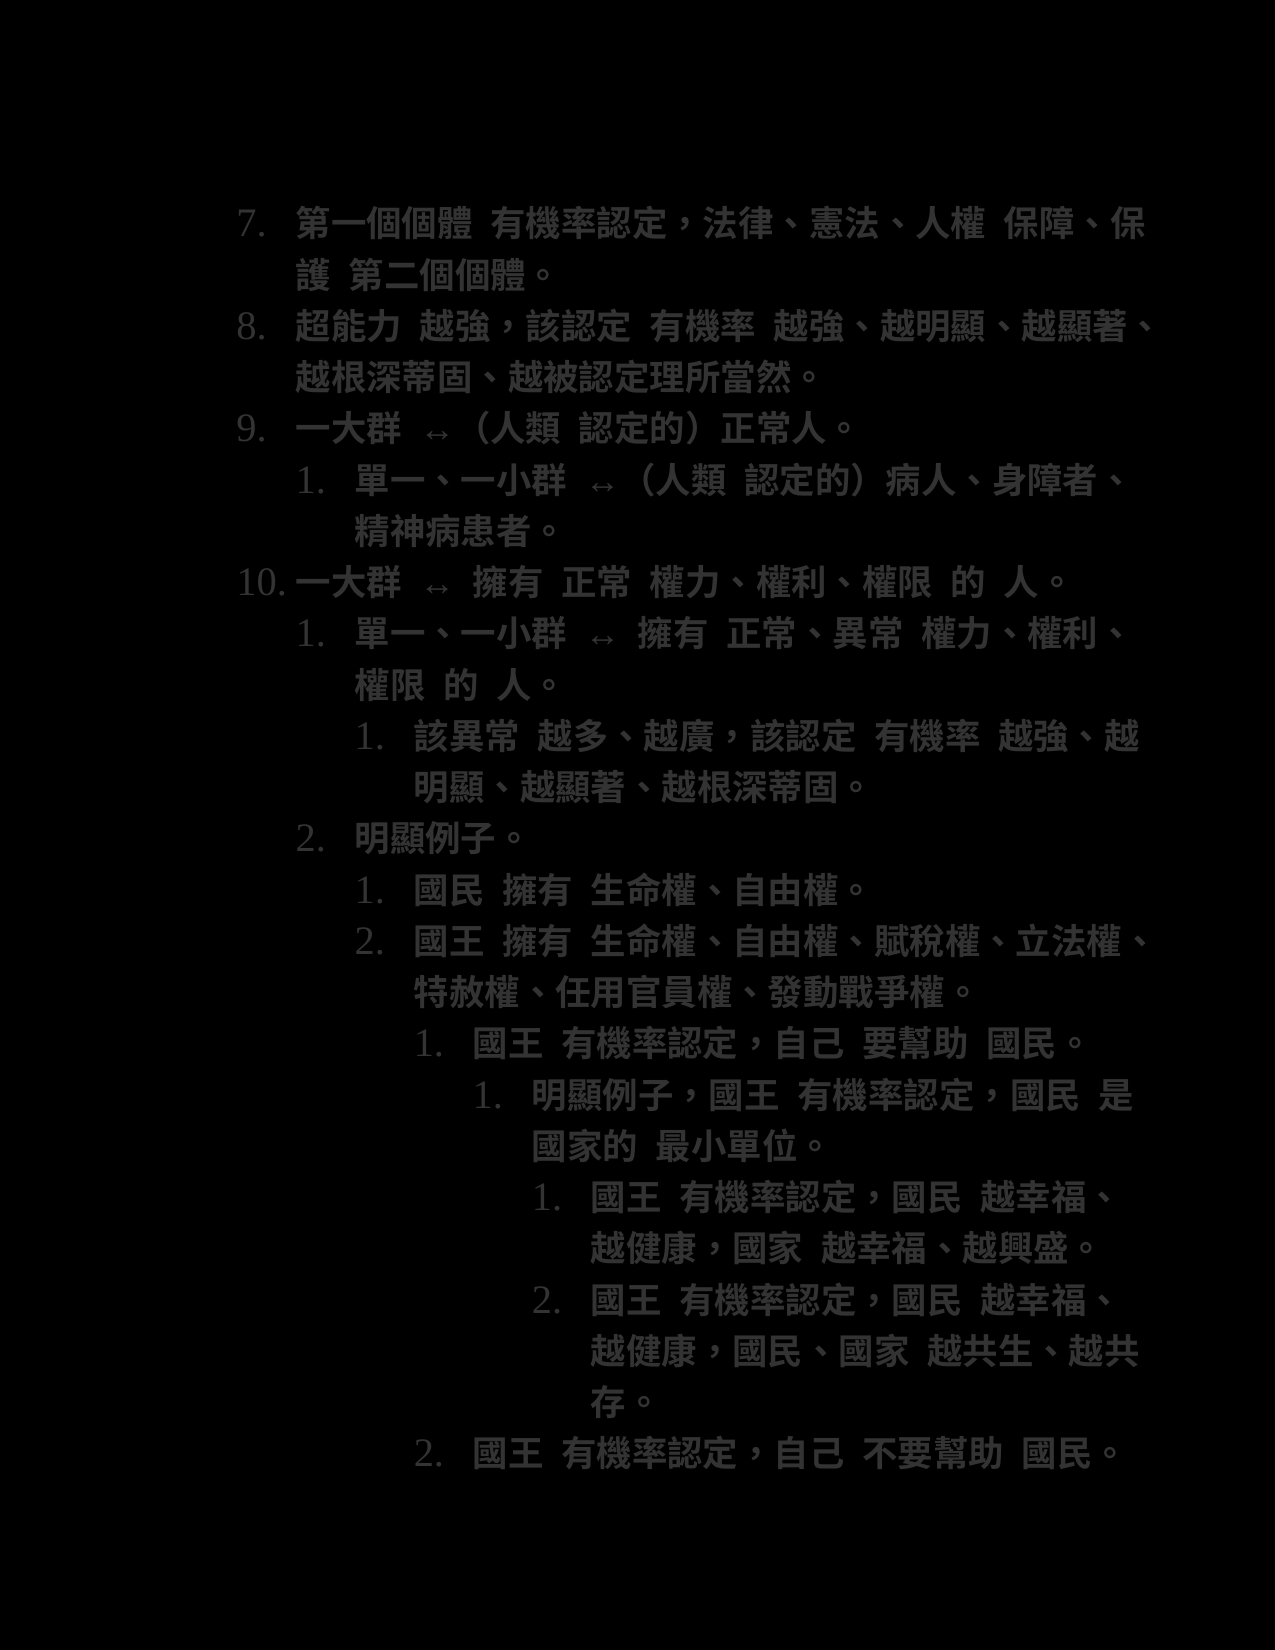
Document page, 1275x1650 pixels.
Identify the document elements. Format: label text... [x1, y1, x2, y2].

list 國王 有機率認定，國民 越幸福、越健康，國民、國家 越共生、越共存。 [532, 1272, 1157, 1426]
list 該異常 越多、越廣，該認定 有機率 越強、越明顯、越顯著、越根深蒂固。 [354, 708, 1157, 811]
list 一大群 ↔ 擁有 正常 權力、權利、權限 的 人。 [236, 554, 1157, 606]
list 國王 有機率認定，國民 越幸福、越健康，國家 越幸福、越興盛。 [532, 1169, 1157, 1272]
list 國民 擁有 生命權、自由權。 [354, 862, 1157, 913]
list 國王 有機率認定，自己 要幫助 國民。 [413, 1016, 1157, 1067]
list 單一、一小群 ↔（人類 認定的）病人、身障者、精神病患者。 [295, 452, 1157, 554]
list 明顯例子，國王 有機率認定，國民 是 國家的 最小單位。 [472, 1067, 1157, 1169]
list 第一個個體 有機率認定，法律、憲法、人權 保障、保護 第二個個體。 [236, 196, 1157, 298]
list 超能力 越強，該認定 有機率 越強、越明顯、越顯著、越根深蒂固、越被認定理所當然。 [236, 298, 1157, 401]
list 國王 擁有 生命權、自由權、賦稅權、立法權、特赦權、任用官員權、發動戰爭權。 [354, 913, 1157, 1016]
list 明顯例子。 [295, 811, 1157, 862]
list 國王 有機率認定，自己 不要幫助 國民。 [413, 1426, 1157, 1477]
list 一大群 ↔（人類 認定的）正常人。 [236, 401, 1157, 452]
list 單一、一小群 ↔ 擁有 正常、異常 權力、權利、權限 的 人。 [295, 606, 1157, 708]
